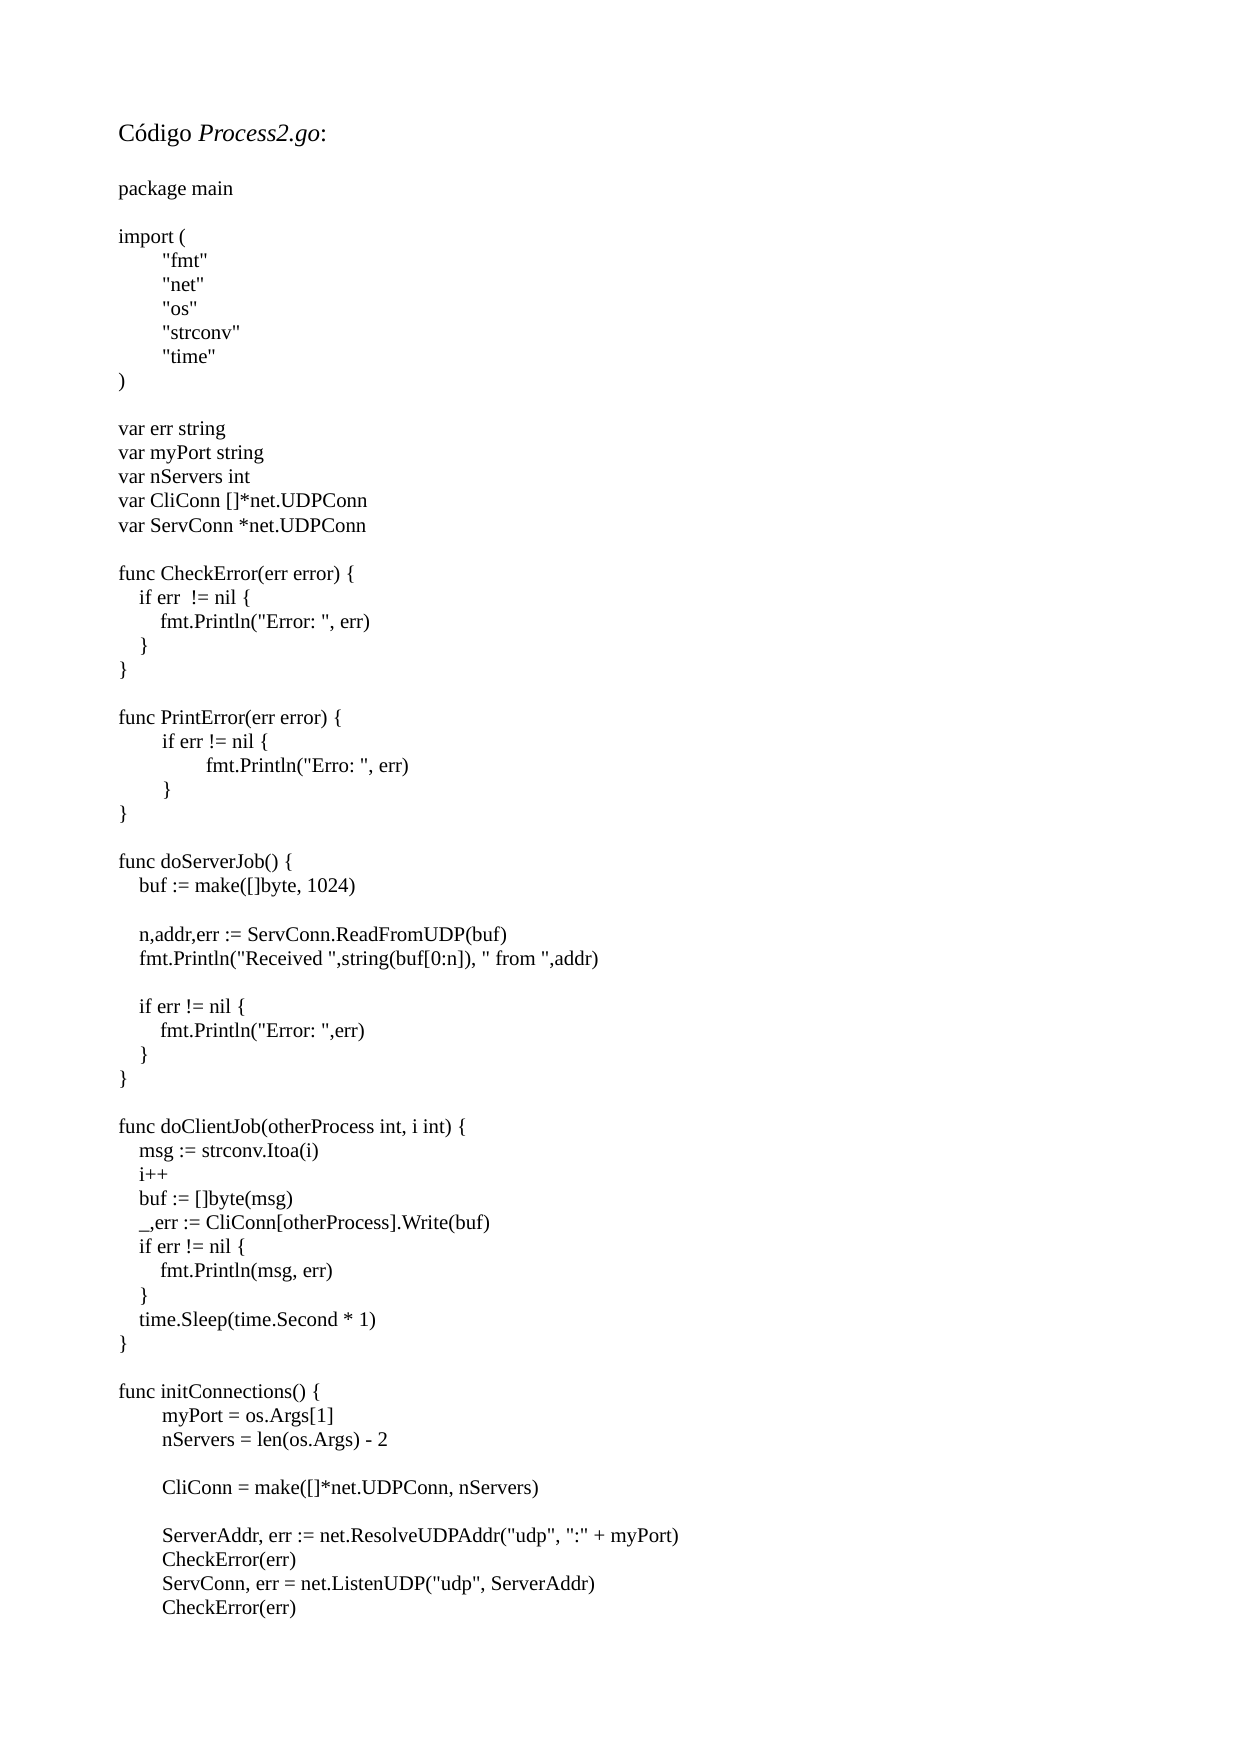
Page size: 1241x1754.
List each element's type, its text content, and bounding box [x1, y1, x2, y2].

text CheckError(err) [118, 1595, 1122, 1619]
text "net" [118, 272, 1122, 296]
text fmt.Println("Error: ",err) [118, 1018, 1122, 1042]
text fmt.Println("Received ",string(buf[0:n]), " from ",addr) [118, 946, 1122, 970]
text var nServers int [118, 464, 1122, 488]
text buf := []byte(msg) [118, 1186, 1122, 1210]
text fmt.Println("Error: ", err) [118, 609, 1122, 633]
text fmt.Println("Erro: ", err) [118, 753, 1122, 777]
text if err != nil { [118, 1234, 1122, 1258]
text CliConn = make([]*net.UDPConn, nServers) [118, 1475, 1122, 1499]
text var ServConn *net.UDPConn [118, 512, 1122, 537]
text } [118, 1331, 1122, 1355]
text import ( [118, 224, 1122, 248]
text CheckError(err) [118, 1547, 1122, 1571]
text "fmt" [118, 248, 1122, 272]
text } [118, 801, 1122, 825]
text } [118, 1282, 1122, 1307]
text nServers = len(os.Args) - 2 [118, 1427, 1122, 1451]
text _,err := CliConn[otherProcess].Write(buf) [118, 1210, 1122, 1234]
text } [118, 657, 1122, 681]
text ServerAddr, err := net.ResolveUDPAddr("udp", ":" + myPort) [118, 1523, 1122, 1547]
text if err != nil { [118, 994, 1122, 1018]
text ) [118, 368, 1122, 392]
text Código Process2.go: [118, 118, 1122, 147]
text "time" [118, 344, 1122, 368]
text } [118, 1066, 1122, 1090]
text func initConnections() { [118, 1379, 1122, 1403]
text time.Sleep(time.Second * 1) [118, 1307, 1122, 1331]
text func PrintError(err error) { [118, 705, 1122, 729]
text fmt.Println(msg, err) [118, 1258, 1122, 1282]
text } [118, 633, 1122, 657]
text n,addr,err := ServConn.ReadFromUDP(buf) [118, 922, 1122, 946]
text "strconv" [118, 320, 1122, 344]
text myPort = os.Args[1] [118, 1403, 1122, 1427]
text "os" [118, 296, 1122, 320]
text msg := strconv.Itoa(i) [118, 1138, 1122, 1162]
text var CliConn []*net.UDPConn [118, 488, 1122, 512]
text } [118, 1042, 1122, 1066]
text } [118, 777, 1122, 801]
text func doClientJob(otherProcess int, i int) { [118, 1114, 1122, 1138]
text buf := make([]byte, 1024) [118, 873, 1122, 897]
text func CheckError(err error) { [118, 561, 1122, 585]
text ServConn, err = net.ListenUDP("udp", ServerAddr) [118, 1571, 1122, 1595]
text func doServerJob() { [118, 849, 1122, 873]
text i++ [118, 1162, 1122, 1186]
text if err != nil { [118, 729, 1122, 753]
text var err string [118, 416, 1122, 440]
text package main [118, 176, 1122, 200]
text if err != nil { [118, 585, 1122, 609]
text var myPort string [118, 440, 1122, 464]
